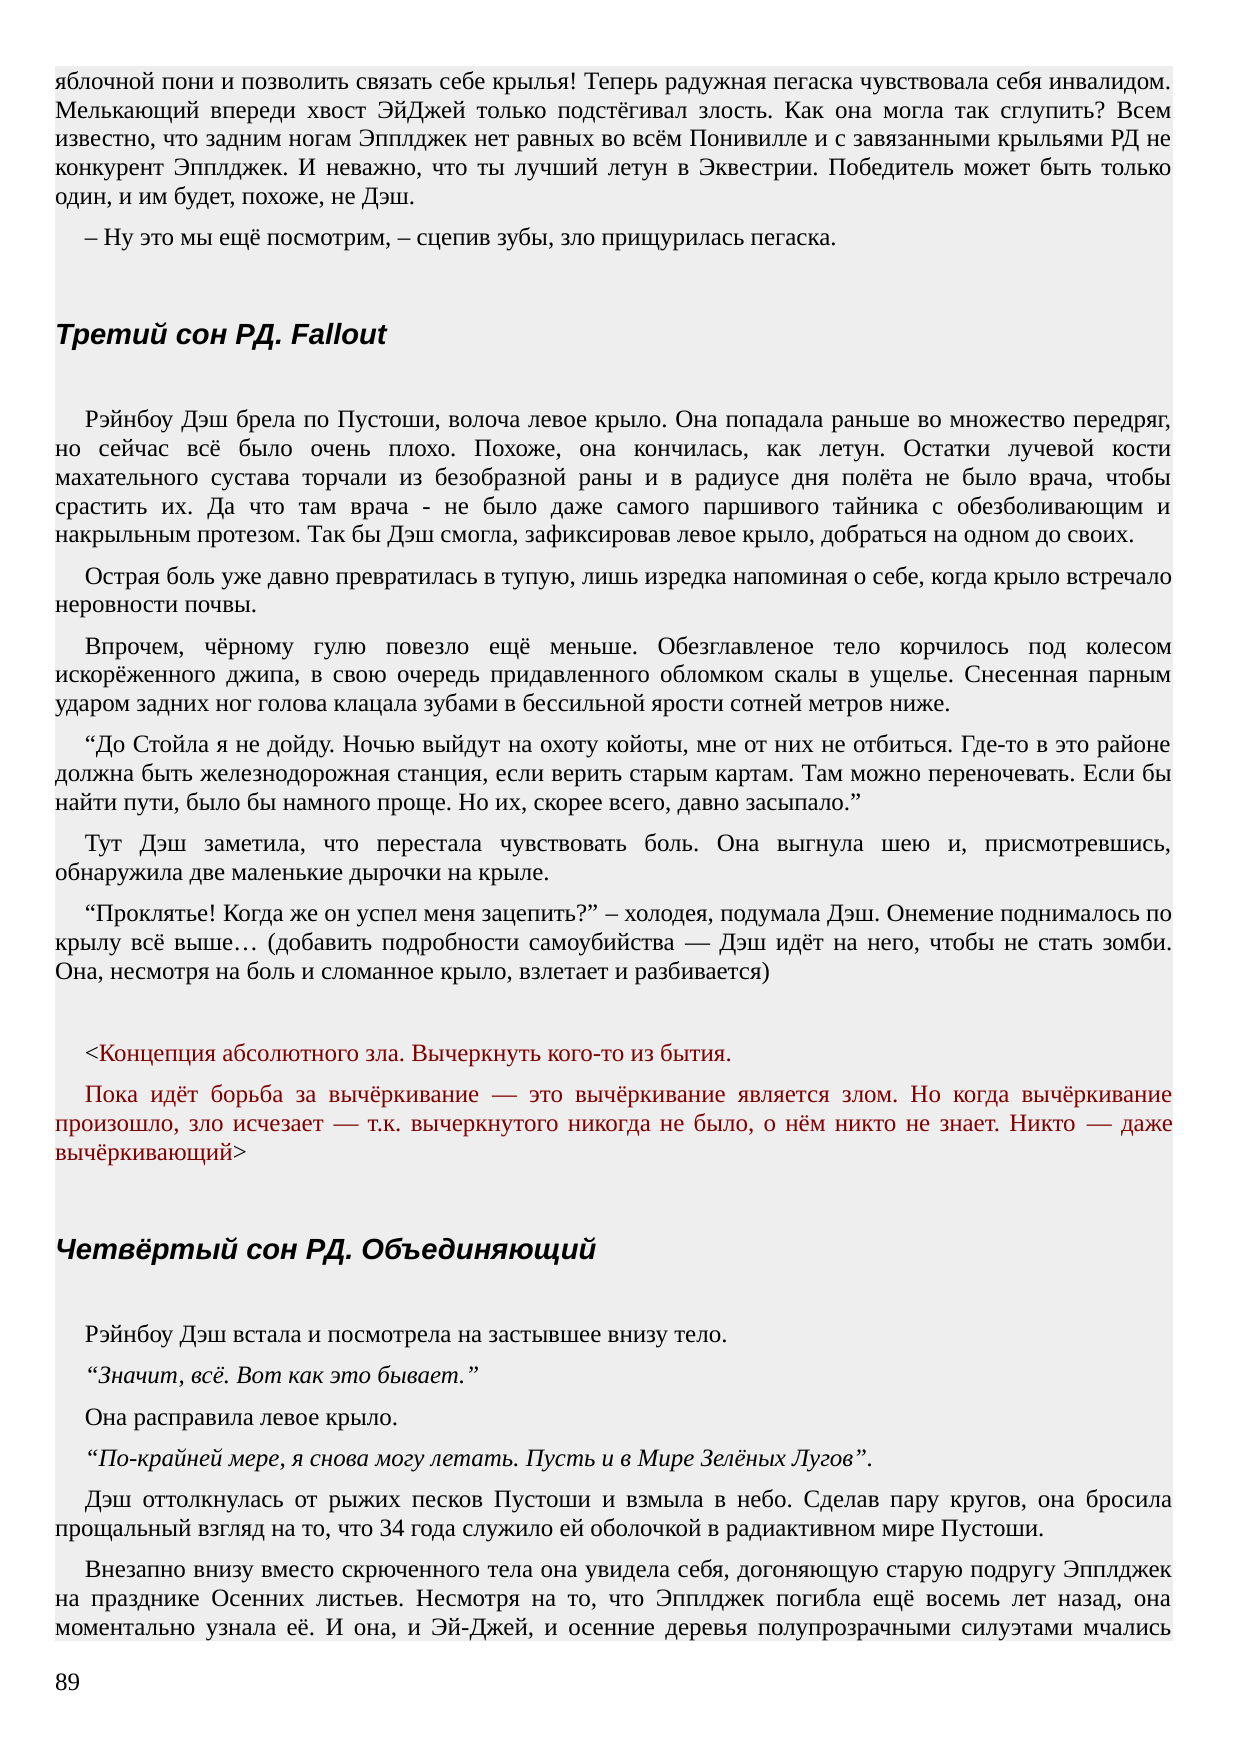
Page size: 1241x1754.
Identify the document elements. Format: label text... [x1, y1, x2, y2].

text Рэйнбоу Дэш брела по Пустоши, волоча левое крыло. Она попадала раньше во множество передряг, но сейчас всё было очень плохо. Похоже, она кончилась, как летун. Остатки лучевой кости махательного сустава торчали из безобразной раны и в радиусе дня полёта не было врача, чтобы срастить их. Да что там врача - не было даже самого паршивого тайника с обезболивающим и накрыльным протезом. Так бы Дэш смогла, зафиксировав левое крыло, добраться на одном до своих. [55, 404, 1173, 548]
text Острая боль уже давно превратилась в тупую, лишь изредка напоминая о себе, когда крыло встречало неровности почвы. [55, 561, 1173, 618]
text “Проклятье! Когда же он успел меня зацепить?” – холодея, подумала Дэш. Онемение поднималось по крылу всё выше… (добавить подробности самоубийства — Дэш идёт на него, чтобы не стать зомби. Она, несмотря на боль и сломанное крыло, взлетает и разбивается) [55, 898, 1173, 984]
text Внезапно внизу вместо скрюченного тела она увидела себя, догоняющую старую подругу Эпплджек на празднике Осенних листьев. Несмотря на то, что Эпплджек погибла ещё восемь лет назад, она моментально узнала её. И она, и Эй-Джей, и осенние деревья полупрозрачными силуэтами мчались [55, 1554, 1173, 1641]
text Тут Дэш заметила, что перестала чувствовать боль. Она выгнула шею и, присмотревшись, обнаружила две маленькие дырочки на крыле. [55, 828, 1173, 886]
text Она расправила левое крыло. [55, 1402, 1173, 1431]
text Рэйнбоу Дэш встала и посмотрела на застывшее внизу тело. [55, 1319, 1173, 1348]
text “Значит, всё. Вот как это бывает.” [55, 1361, 1173, 1389]
subtitle Третий сон РД. Fallout [55, 317, 1173, 351]
text <Концепция абсолютного зла. Вычеркнуть кого-то из бытия. [55, 1038, 1173, 1067]
text яблочной пони и позволить связать себе крылья! Теперь радужная пегаска чувствовала себя инвалидом. Мелькающий впереди хвост ЭйДжей только подстёгивал злость. Как она могла так сглупить? Всем известно, что задним ногам Эпплджек нет равных во всём Понивилле и с завязанными крыльями РД не конкурент Эпплджек. И неважно, что ты лучший летун в Эквестрии. Победитель может быть только один, и им будет, похоже, не Дэш. [55, 66, 1173, 210]
text Дэш оттолкнулась от рыжих песков Пустоши и взмыла в небо. Сделав пару кругов, она бросила прощальный взгляд на то, что 34 года служило ей оболочкой в радиактивном мире Пустоши. [55, 1484, 1173, 1542]
text Впрочем, чёрному гулю повезло ещё меньше. Обезглавленое тело корчилось под колесом искорёженного джипа, в свою очередь придавленного обломком скалы в ущелье. Снесенная парным ударом задних ног голова клацала зубами в бессильной ярости сотней метров ниже. [55, 631, 1173, 717]
text – Ну это мы ещё посмотрим, – сцепив зубы, зло прищурилась пегаска. [55, 222, 1173, 251]
subtitle Четвёртый сон РД. Объединяющий [55, 1232, 1173, 1266]
text “До Стойла я не дойду. Ночью выйдут на охоту койоты, мне от них не отбиться. Где-то в это районе должна быть железнодорожная станция, если верить старым картам. Там можно переночевать. Если бы найти пути, было бы намного проще. Но их, скорее всего, давно засыпало.” [55, 729, 1173, 816]
text “По-крайней мере, я снова могу летать. Пусть и в Мире Зелёных Лугов”. [55, 1443, 1173, 1472]
text Пока идёт борьба за вычёркивание — это вычёркивание является злом. Но когда вычёркивание произошло, зло исчезает — т.к. вычеркнутого никогда не было, о нём никто не знает. Никто — даже вычёркивающий> [55, 1079, 1173, 1166]
